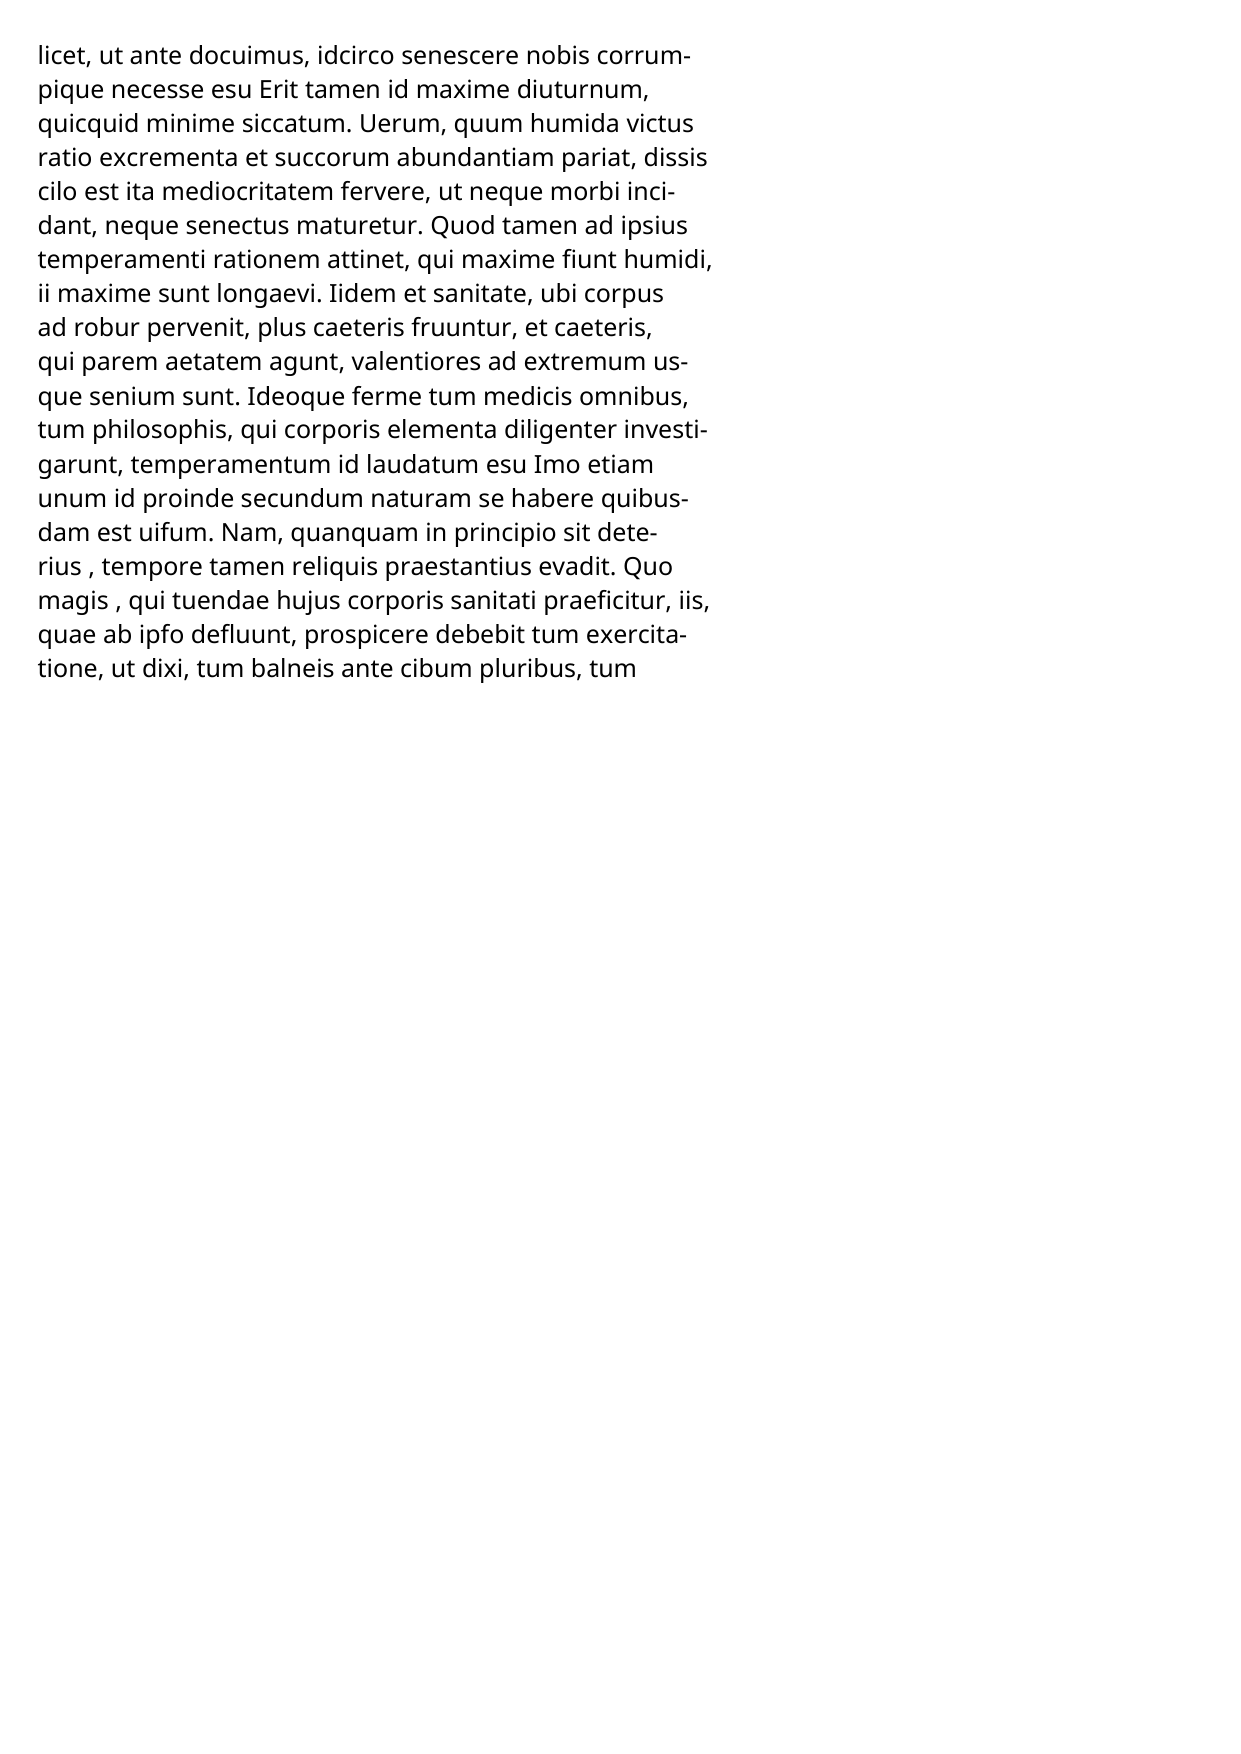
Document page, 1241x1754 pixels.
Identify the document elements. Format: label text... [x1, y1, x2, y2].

text licet, ut ante docuimus, idcirco senescere nobis corrum- pique necesse esu Erit tamen id maxime diuturnum, quicquid minime siccatum. Uerum, quum humida victus ratio excrementa et succorum abundantiam pariat, dissis cilo est ita mediocritatem fervere, ut neque morbi inci- dant, neque senectus maturetur. Quod tamen ad ipsius temperamenti rationem attinet, qui maxime fiunt humidi, ii maxime sunt longaevi. Iidem et sanitate, ubi corpus ad robur pervenit, plus caeteris fruuntur, et caeteris, qui parem aetatem agunt, valentiores ad extremum us- que senium sunt. Ideoque ferme tum medicis omnibus, tum philosophis, qui corporis elementa diligenter investi- garunt, temperamentum id laudatum esu Imo etiam unum id proinde secundum naturam se habere quibus- dam est uifum. Nam, quanquam in principio sit dete- rius , tempore tamen reliquis praestantius evadit. Quo magis , qui tuendae hujus corporis sanitati praeficitur, iis, quae ab ipfo defluunt, prospicere debebit tum exercita- tione, ut dixi, tum balneis ante cibum pluribus, tum [37, 37, 1203, 685]
